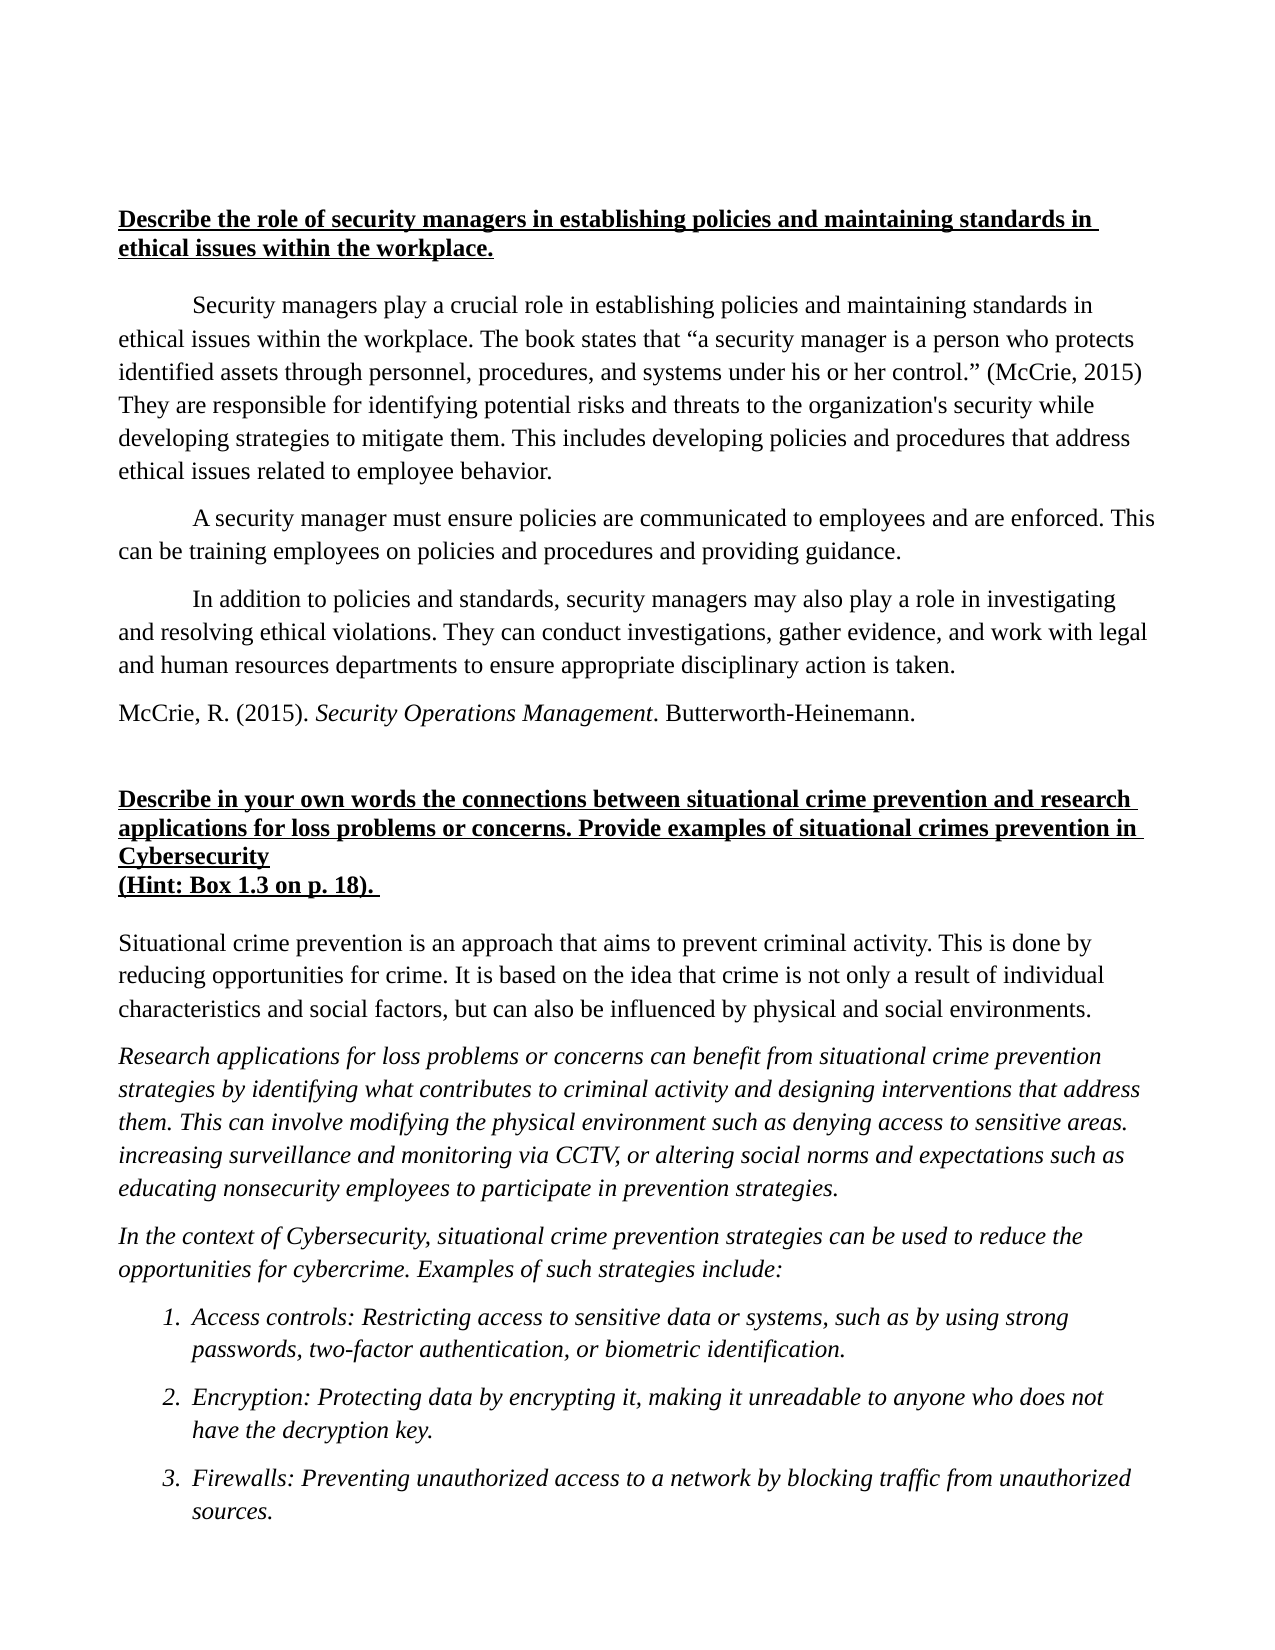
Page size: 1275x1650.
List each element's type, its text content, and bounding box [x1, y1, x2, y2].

text Research applications for loss problems or concerns can benefit from situational crime prevention strategies by identifying what contributes to criminal activity and designing interventions that address them. This can involve modifying the physical environment such as denying access to sensitive areas. increasing surveillance and monitoring via CCTV, or altering social norms and expectations such as educating nonsecurity employees to participate in prevention strategies. [118, 1041, 1157, 1202]
text A security manager must ensure policies are communicated to employees and are enforced. This can be training employees on policies and procedures and providing guidance. [118, 503, 1157, 565]
text Situational crime prevention is an approach that aims to prevent criminal activity. This is done by reducing opportunities for crime. It is based on the idea that crime is not only a result of individual characteristics and social factors, but can also be influenced by physical and social environments. [118, 928, 1157, 1022]
list Firewalls: Preventing unauthorized access to a network by blocking traffic from unauthorized sources. [162, 1463, 1157, 1524]
text (Hint: Box 1.3 on p. 18). [118, 870, 1157, 899]
text In addition to policies and standards, security managers may also play a role in investigating and resolving ethical violations. They can conduct investigations, gather evidence, and work with legal and human resources departments to ensure appropriate disciplinary action is taken. [118, 584, 1157, 679]
text In the context of Cybersecurity, situational crime prevention strategies can be used to reduce the opportunities for cybercrime. Examples of such strategies include: [118, 1221, 1157, 1283]
list Encryption: Protecting data by encrypting it, making it unreadable to anyone who does not have the decryption key. [162, 1382, 1157, 1444]
list Access controls: Restricting access to sensitive data or systems, such as by using strong passwords, two-factor authentication, or biometric identification. [162, 1302, 1157, 1363]
text Describe in your own words the connections between situational crime prevention and research applications for loss problems or concerns. Provide examples of situational crimes prevention in Cybersecurity [118, 784, 1157, 870]
text Security managers play a crucial role in establishing policies and maintaining standards in ethical issues within the workplace. The book states that “a security manager is a person who protects identified assets through personnel, procedures, and systems under his or her control.” (McCrie, 2015) They are responsible for identifying potential risks and threats to the organization's security while developing strategies to mitigate them. This includes developing policies and procedures that address ethical issues related to employee behavior. [118, 291, 1157, 484]
text McCrie, R. (2015). Security Operations Management. Butterworth-Heinemann. [118, 698, 1157, 726]
text Describe the role of security managers in establishing policies and maintaining standards in ethical issues within the workplace. [118, 204, 1157, 262]
